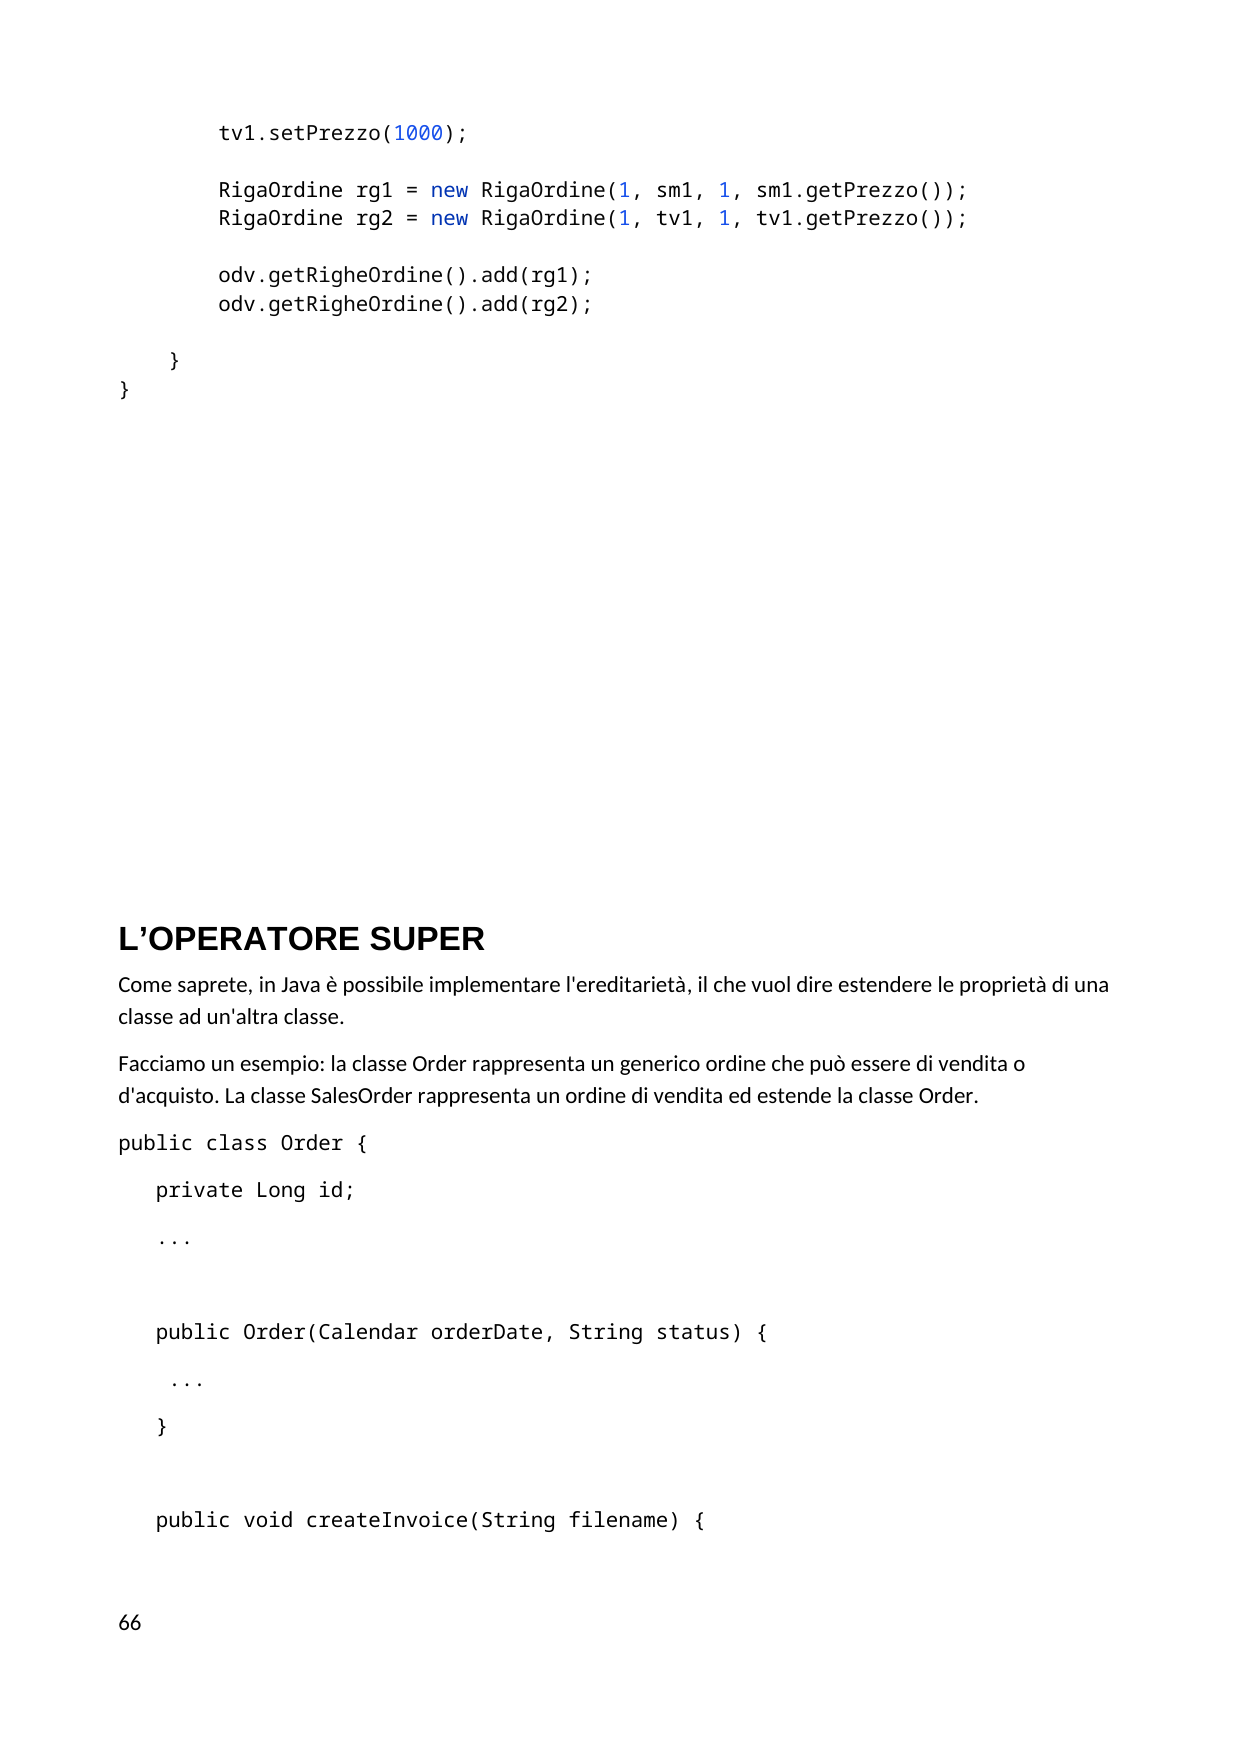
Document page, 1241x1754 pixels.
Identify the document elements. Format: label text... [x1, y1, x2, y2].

text public class Order { [118, 1128, 1122, 1157]
subtitle L’OPERATORE SUPER [118, 919, 1122, 958]
text tv1.setPrezzo(1000); RigaOrdine rg1 = new RigaOrdine(1, sm1, 1, sm1.getPrezzo()); RigaOrdine rg2 = new RigaOrdine(1, tv1, 1, tv1.getPrezzo()); odv.getRigheOrdine().add(rg1); odv.getRigheOrdine().add(rg2); } } [118, 118, 1122, 402]
text ... [118, 1222, 1122, 1251]
text Facciamo un esempio: la classe Order rappresenta un generico ordine che può essere di vendita o d'acquisto. La classe SalesOrder rappresenta un ordine di vendita ed estende la classe Order. [118, 1049, 1122, 1109]
text private Long id; [118, 1175, 1122, 1204]
text public Order(Calendar orderDate, String status) { [118, 1317, 1122, 1345]
text } [118, 1411, 1122, 1440]
text Come saprete, in Java è possibile implementare l'ereditarietà, il che vuol dire estendere le proprietà di una classe ad un'altra classe. [118, 970, 1122, 1030]
text public void createInvoice(String filename) { [118, 1506, 1122, 1534]
text ... [118, 1364, 1122, 1392]
